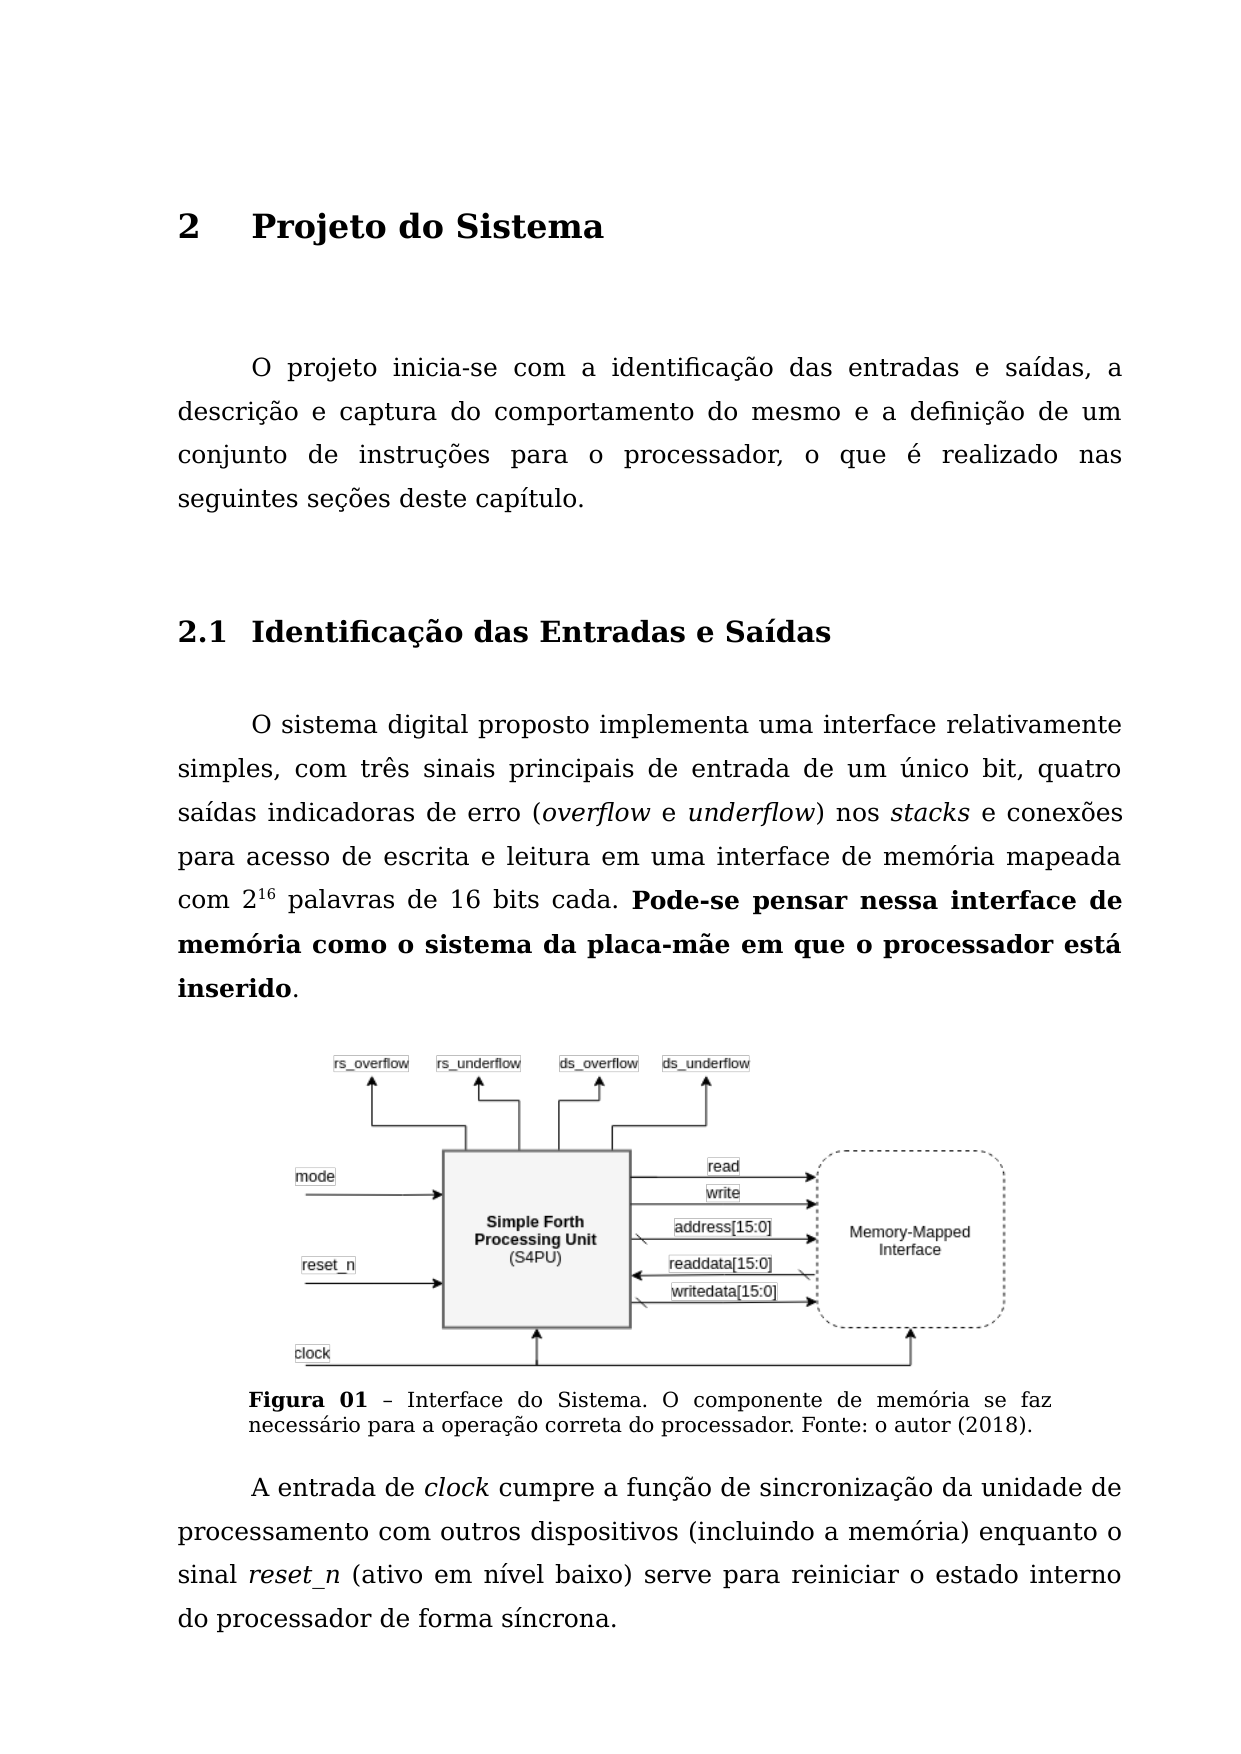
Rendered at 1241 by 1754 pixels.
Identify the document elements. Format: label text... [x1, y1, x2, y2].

text O projeto inicia-se com a identificação das entradas e saídas, a descrição e captura do comportamento do mesmo e a definição de um conjunto de instruções para o processador, o que é realizado nas seguintes seções deste capítulo. [177, 353, 1123, 513]
text O sistema digital proposto implementa uma interface relativamente simples, com três sinais principais de entrada de um único bit, quatro saídas indicadoras de erro (overflow e underflow) nos stacks e conexões para acesso de escrita e leitura em uma interface de memória mapeada com 216 palavras de 16 bits cada. Pode-se pensar nessa interface de memória como o sistema da placa-mãe em que o processador está inserido. [177, 711, 1123, 1003]
text 2 Projeto do Sistema [177, 207, 1123, 246]
text A entrada de clock cumpre a função de sincronização da unidade de processamento com outros dispositivos (incluindo a memória) enquanto o sinal reset_n (ativo em nível baixo) serve para reiniciar o estado interno do processador de forma síncrona. [177, 1473, 1123, 1634]
text 2.1 Identificação das Entradas e Saídas [177, 615, 1123, 650]
text Figura 01 – Interface do Sistema. O componente de memória se faz necessário para a operação correta do processador. Fonte: o autor (2018). [248, 1389, 1052, 1437]
picture [282, 1043, 1019, 1389]
